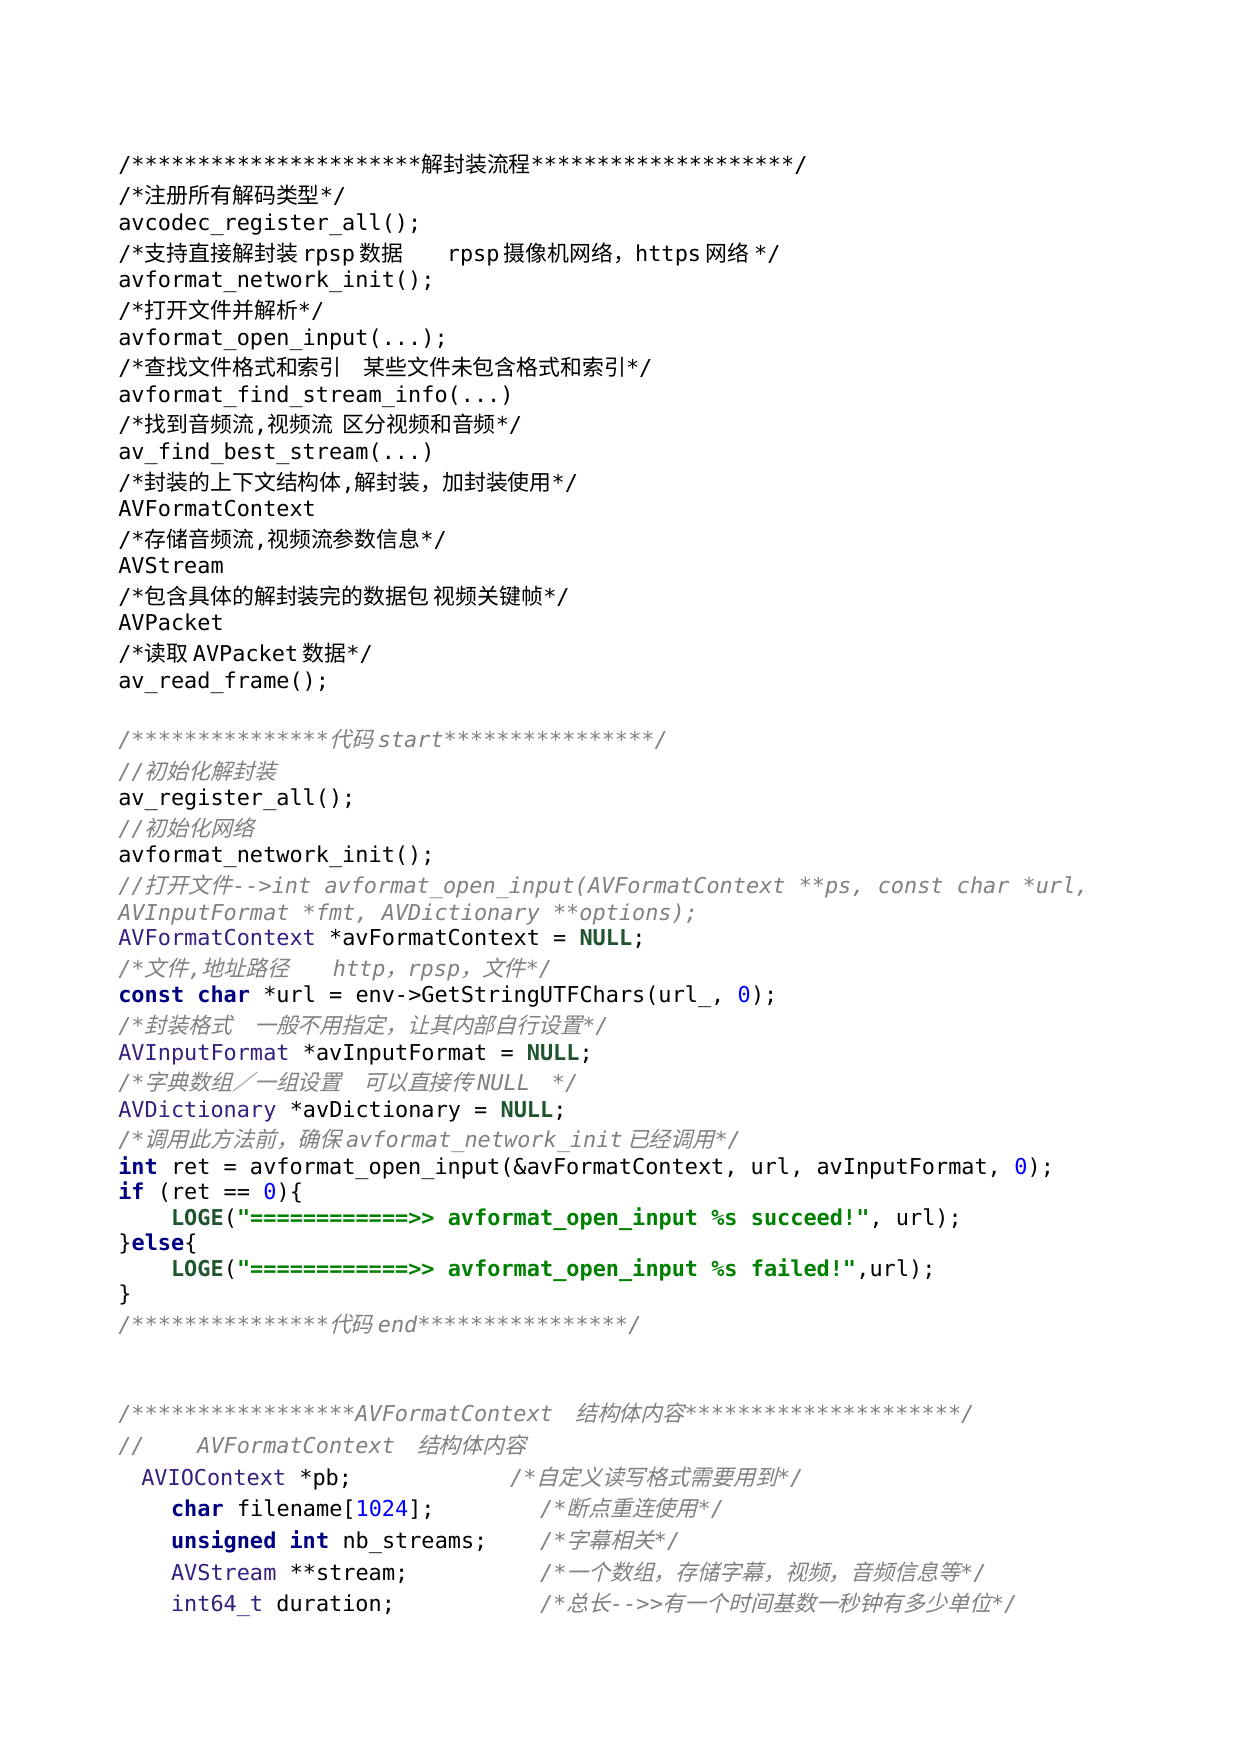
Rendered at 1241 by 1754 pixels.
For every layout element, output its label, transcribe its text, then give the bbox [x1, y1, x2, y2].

text /**********************解封装流程********************/ /*注册所有解码类型*/ avcodec_register_all(); /*支持直接解封装rpsp数据 rpsp摄像机网络，https网络 */ avformat_network_init(); /*打开文件并解析*/ avformat_open_input(...); /*查找文件格式和索引 某些文件未包含格式和索引*/ avformat_find_stream_info(...) /*找到音频流,视频流 区分视频和音频*/ av_find_best_stream(...) /*封装的上下文结构体,解封装，加封装使用*/ AVFormatContext /*存储音频流,视频流参数信息*/ AVStream /*包含具体的解封装完的数据包 视频关键帧*/ AVPacket /*读取AVPacket数据*/ av_read_frame(); [118, 118, 1122, 693]
text // AVFormatContext 结构体内容 AVIOContext *pb; /*自定义读写格式需要用到*/ char filename[1024]; /*断点重连使用*/ unsigned int nb_streams; /*字幕相关*/ AVStream **stream; /*一个数组，存储字幕，视频，音频信息等*/ int64_t duration; /*总长-->>有一个时间基数一秒钟有多少单位*/ [118, 1428, 1122, 1618]
text /*****************AVFormatContext 结构体内容*********************/ [118, 1396, 1122, 1428]
text /***************代码 start****************/ //初始化解封装 av_register_all(); //初始化网络 avformat_network_init(); //打开文件-->int avformat_open_input(AVFormatContext **ps, const char *url, AVInputFormat *fmt, AVDictionary **options); AVFormatContext *avFormatContext = NULL; /*文件,地址路径 http，rpsp，文件*/ const char *url = env->GetStringUTFChars(url_, 0); /*封装格式 一般不用指定，让其内部自行设置*/ AVInputFormat *avInputFormat = NULL; /*字典数组／一组设置 可以直接传NULL */ AVDictionary *avDictionary = NULL; /*调用此方法前，确保avformat_network_init已经调用*/ int ret = avformat_open_input(&avFormatContext, url, avInputFormat, 0); if (ret == 0){ LOGE("============>> avformat_open_input %s succeed!", url); }else{ LOGE("============>> avformat_open_input %s failed!",url); } /***************代码 end****************/ [118, 722, 1122, 1339]
